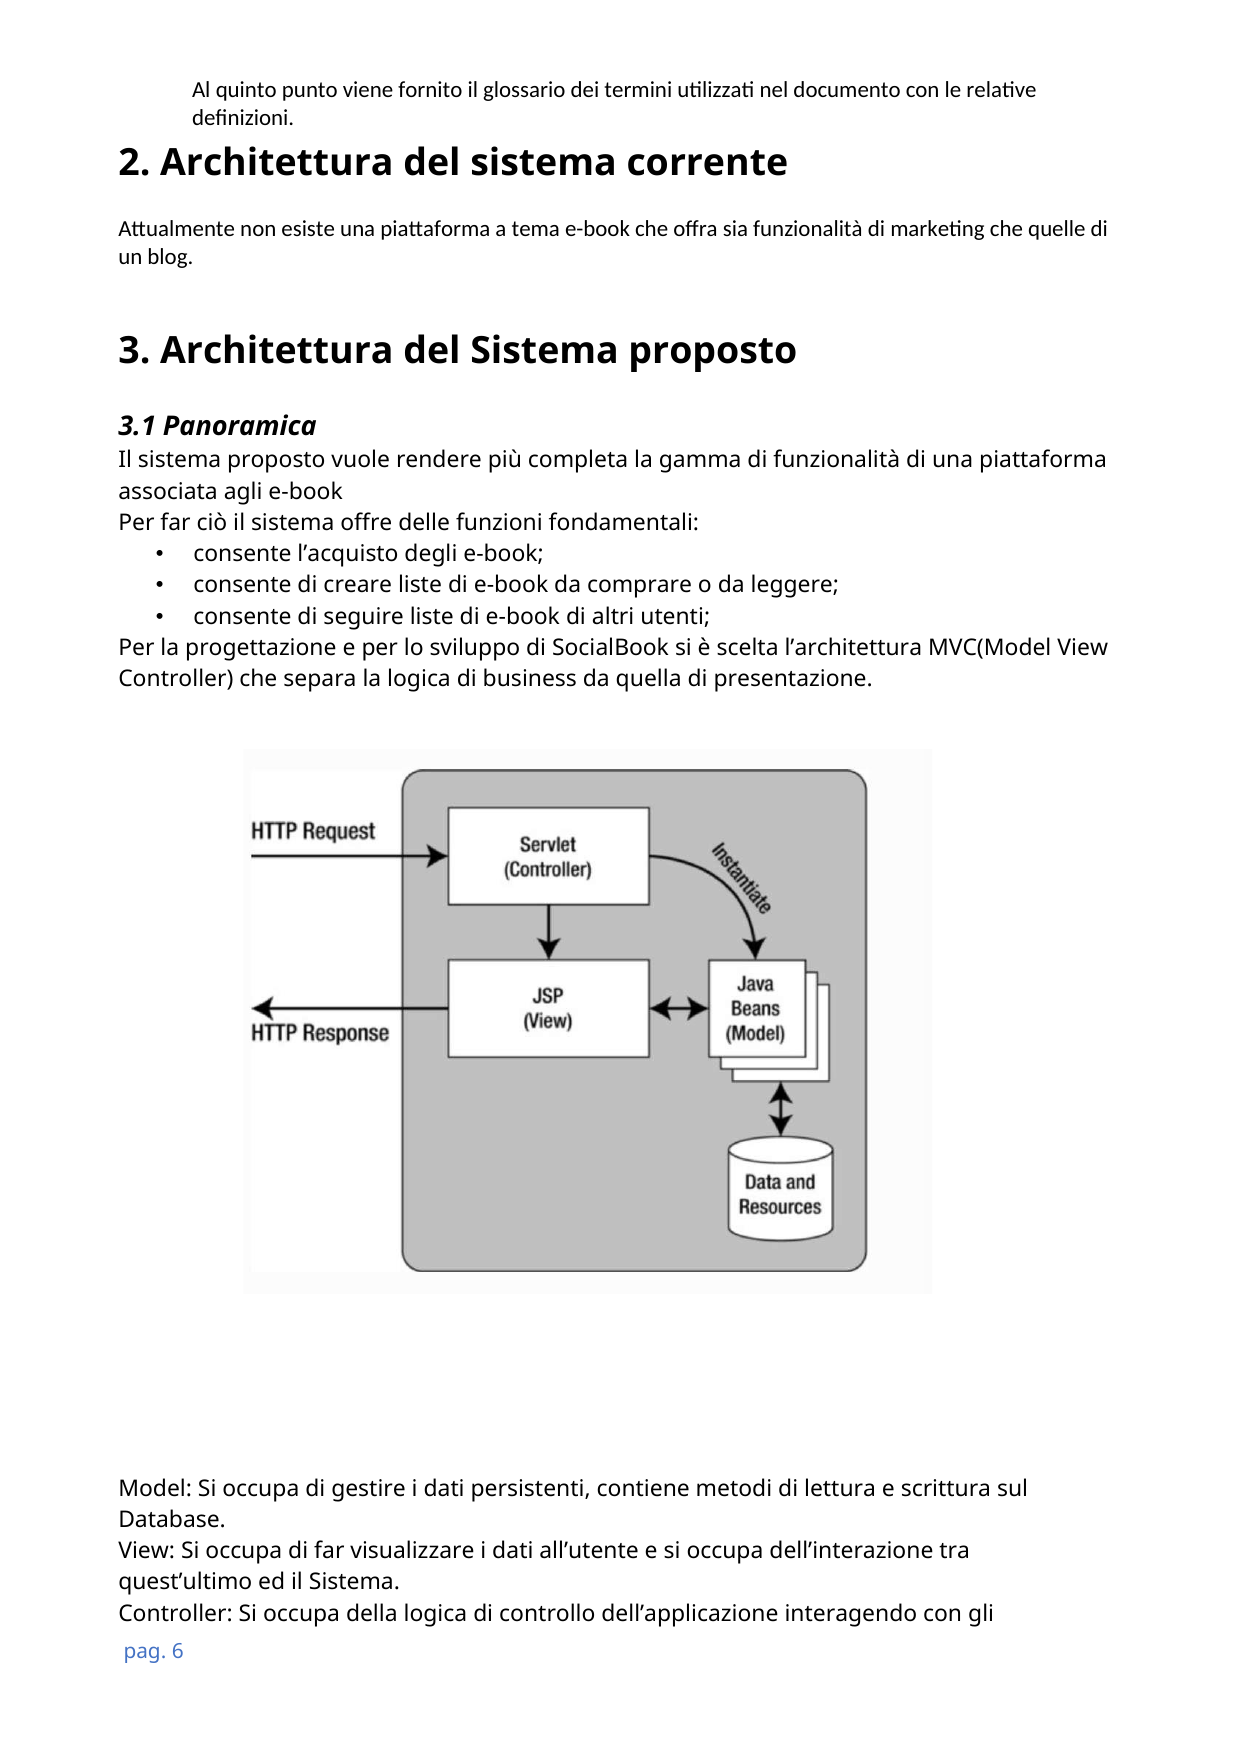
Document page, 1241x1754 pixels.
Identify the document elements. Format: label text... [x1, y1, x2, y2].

text Al quinto punto viene fornito il glossario dei termini utilizzati nel documento con le relative definizioni. [192, 75, 1122, 131]
text Controller: Si occupa della logica di controllo dell’applicazione interagendo con gli [118, 1596, 1122, 1628]
text Per far ciò il sistema offre delle funzioni fondamentali: [118, 506, 1122, 537]
text Attualmente non esiste una piattaforma a tema e-book che offra sia funzionalità di marketing che quelle di un blog. [118, 214, 1122, 270]
text Model: Si occupa di gestire i dati persistenti, contiene metodi di lettura e scrittura sul [118, 1471, 1122, 1503]
text View: Si occupa di far visualizzare i dati all’utente e si occupa dell’interazione tra [118, 1534, 1122, 1565]
subtitle 3.1 Panoramica [118, 407, 1122, 443]
text quest’ultimo ed il Sistema. [118, 1565, 1122, 1596]
list consente di creare liste di e-book da comprare o da leggere; [156, 568, 1122, 600]
text Database. [118, 1503, 1122, 1534]
text Per la progettazione e per lo sviluppo di SocialBook si è scelta l’architettura MVC(Model View Controller) che separa la logica di business da quella di presentazione. [118, 631, 1122, 693]
text Il sistema proposto vuole rendere più completa la gamma di funzionalità di una piattaforma associata agli e-book [118, 443, 1122, 506]
list consente di seguire liste di e-book di altri utenti; [156, 600, 1122, 631]
subtitle 2. Architettura del sistema corrente [118, 135, 1122, 186]
list consente l’acquisto degli e-book; [156, 537, 1122, 568]
subtitle 3. Architettura del Sistema proposto [118, 323, 1122, 374]
